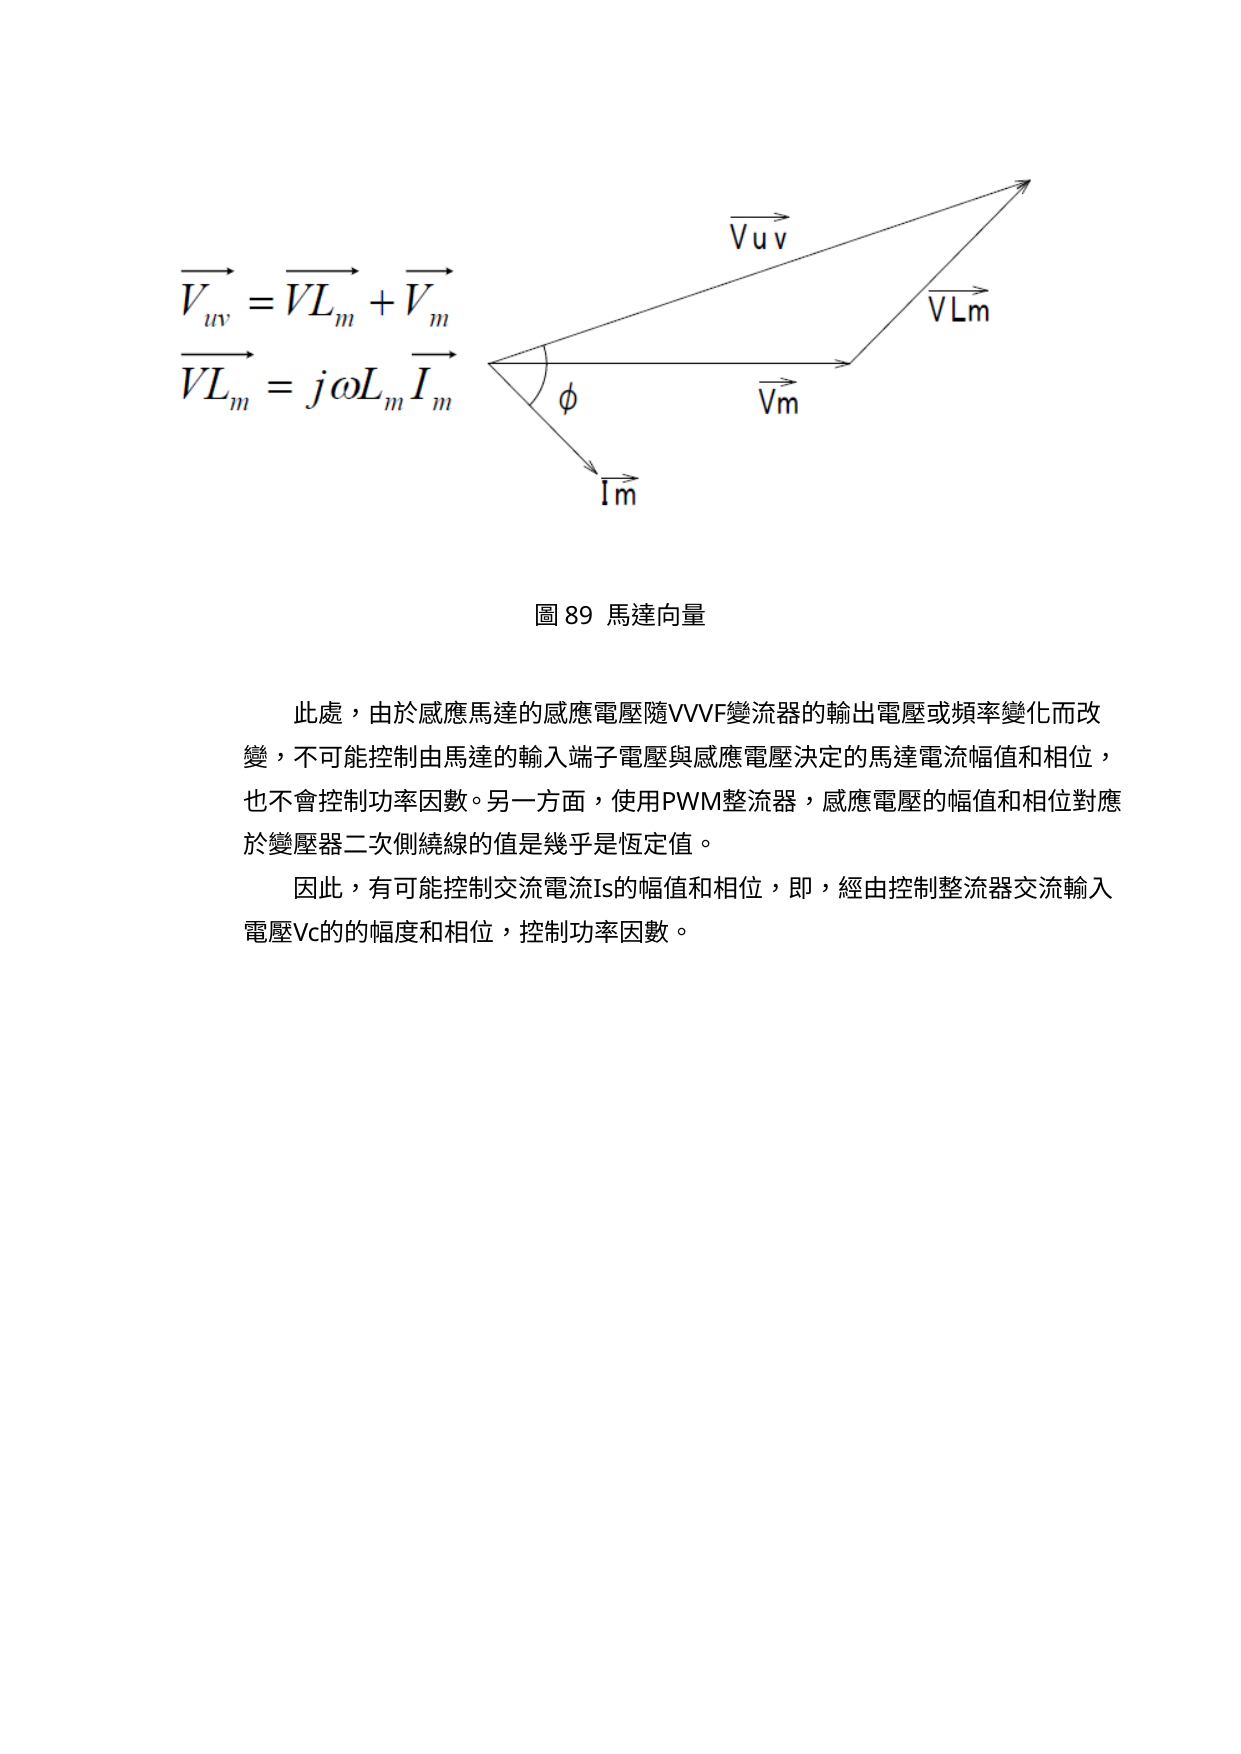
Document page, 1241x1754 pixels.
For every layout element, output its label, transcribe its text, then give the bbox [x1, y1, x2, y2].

picture [118, 168, 1062, 524]
text 因此，有可能控制交流電流Is的幅值和相位，即，經由控制整流器交流輸入電壓Vc的的幅度和相位，控制功率因數。 [243, 861, 1122, 948]
text 此處，由於感應馬達的感應電壓隨VVVF變流器的輸出電壓或頻率變化而改變，不可能控制由馬達的輸入端子電壓與感應電壓決定的馬達電流幅值和相位，也不會控制功率因數。另一方面，使用PWM整流器，感應電壓的幅值和相位對應於變壓器二次側繞線的值是幾乎是恆定值。 [243, 686, 1122, 861]
text 圖89 馬達向量 [118, 578, 1122, 632]
